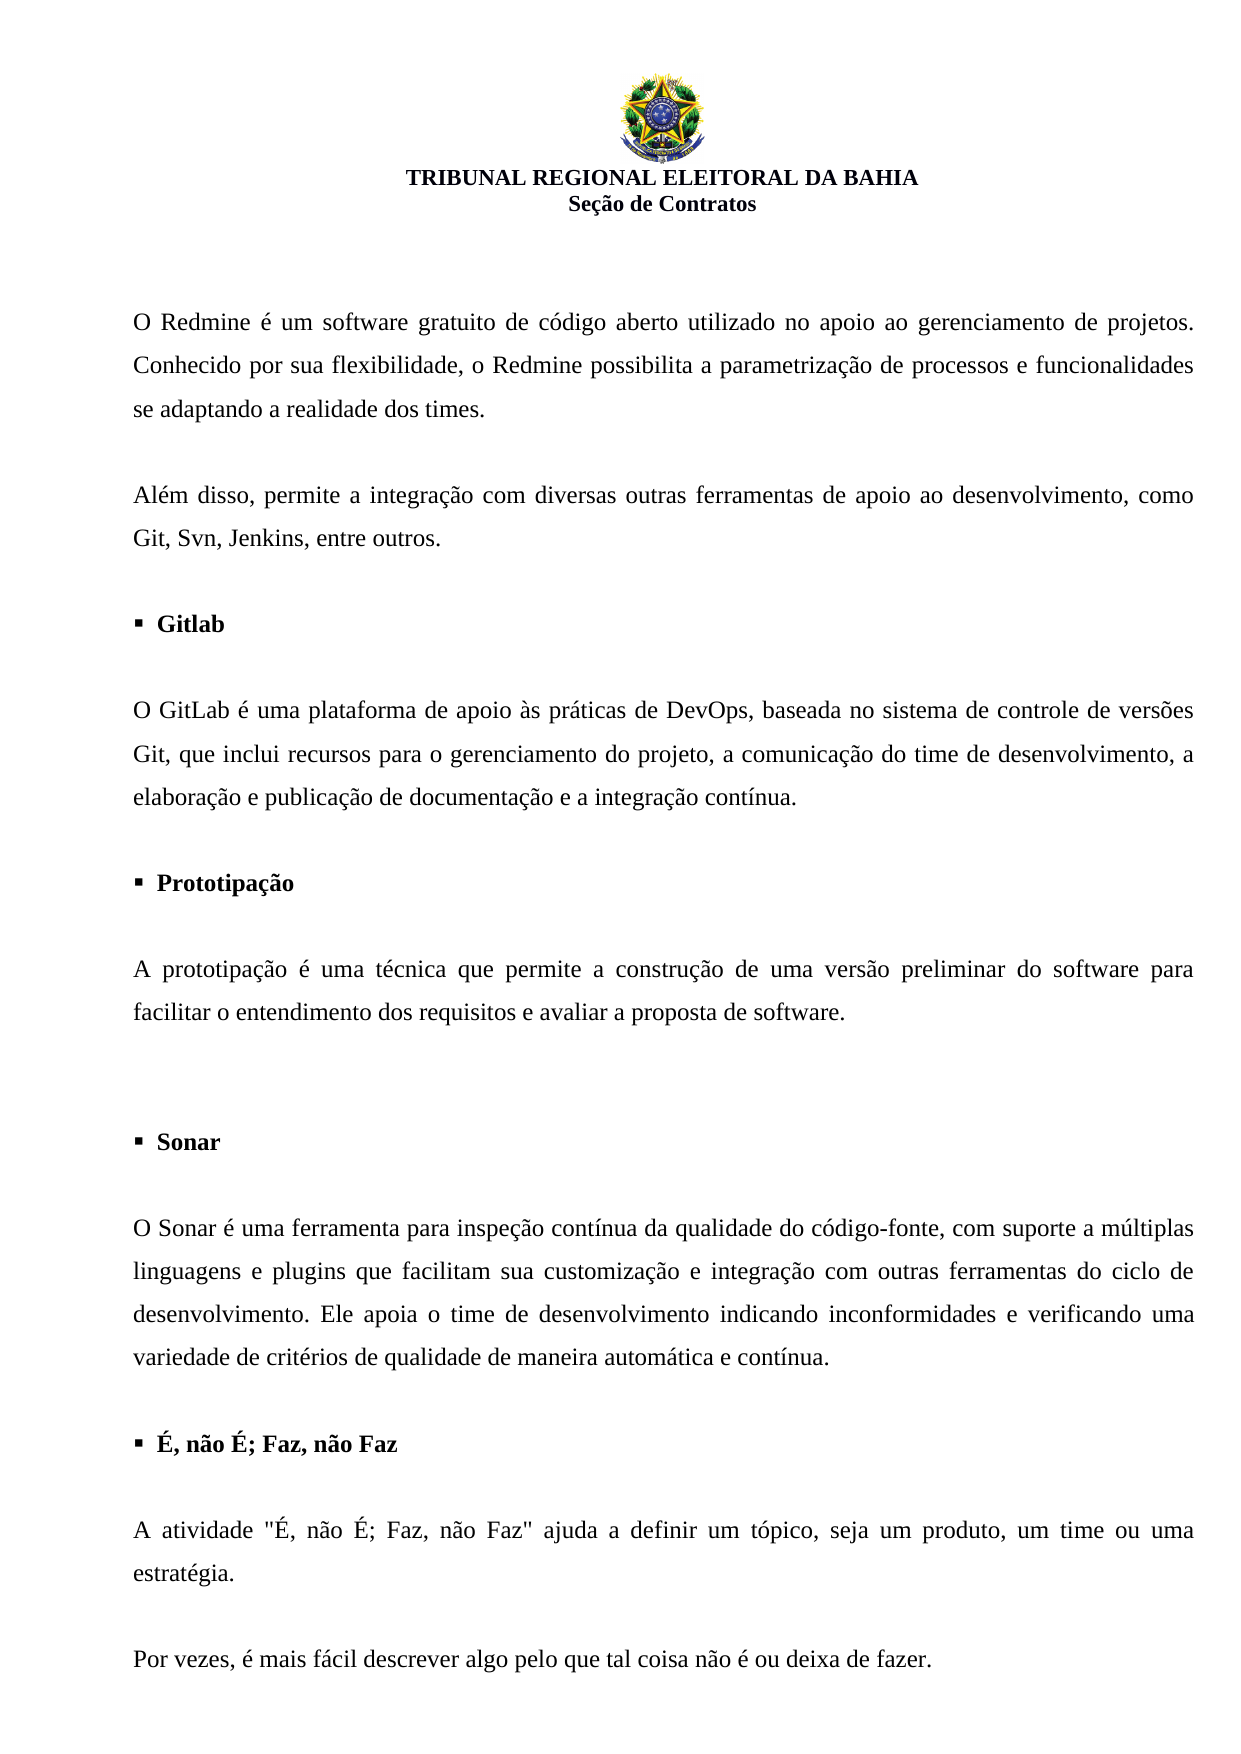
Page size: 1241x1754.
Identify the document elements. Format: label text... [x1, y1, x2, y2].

text A prototipação é uma técnica que permite a construção de uma versão preliminar do software para facilitar o entendimento dos requisitos e avaliar a proposta de software. [133, 954, 1196, 1026]
list Prototipação [133, 868, 1196, 897]
text O GitLab é uma plataforma de apoio às práticas de DevOps, baseada no sistema de controle de versões Git, que inclui recursos para o gerenciamento do projeto, a comunicação do time de desenvolvimento, a elaboração e publicação de documentação e a integração contínua. [133, 696, 1196, 811]
list É, não É; Faz, não Faz [133, 1429, 1196, 1457]
text O Sonar é uma ferramenta para inspeção contínua da qualidade do código-fonte, com suporte a múltiplas linguagens e plugins que facilitam sua customização e integração com outras ferramentas do ciclo de desenvolvimento. Ele apoia o time de desenvolvimento indicando inconformidades e verificando uma variedade de critérios de qualidade de maneira automática e contínua. [133, 1213, 1196, 1371]
list Gitlab [133, 609, 1196, 638]
text Além disso, permite a integração com diversas outras ferramentas de apoio ao desenvolvimento, como Git, Svn, Jenkins, entre outros. [133, 480, 1196, 552]
text O Redmine é um software gratuito de código aberto utilizado no apoio ao gerenciamento de projetos. Conhecido por sua flexibilidade, o Redmine possibilita a parametrização de processos e funcionalidades se adaptando a realidade dos times. [133, 307, 1196, 422]
list Sonar [133, 1127, 1196, 1156]
text Por vezes, é mais fácil descrever algo pelo que tal coisa não é ou deixa de fazer. [133, 1644, 1196, 1673]
text A atividade "É, não É; Faz, não Faz" ajuda a definir um tópico, seja um produto, um time ou uma estratégia. [133, 1515, 1196, 1587]
